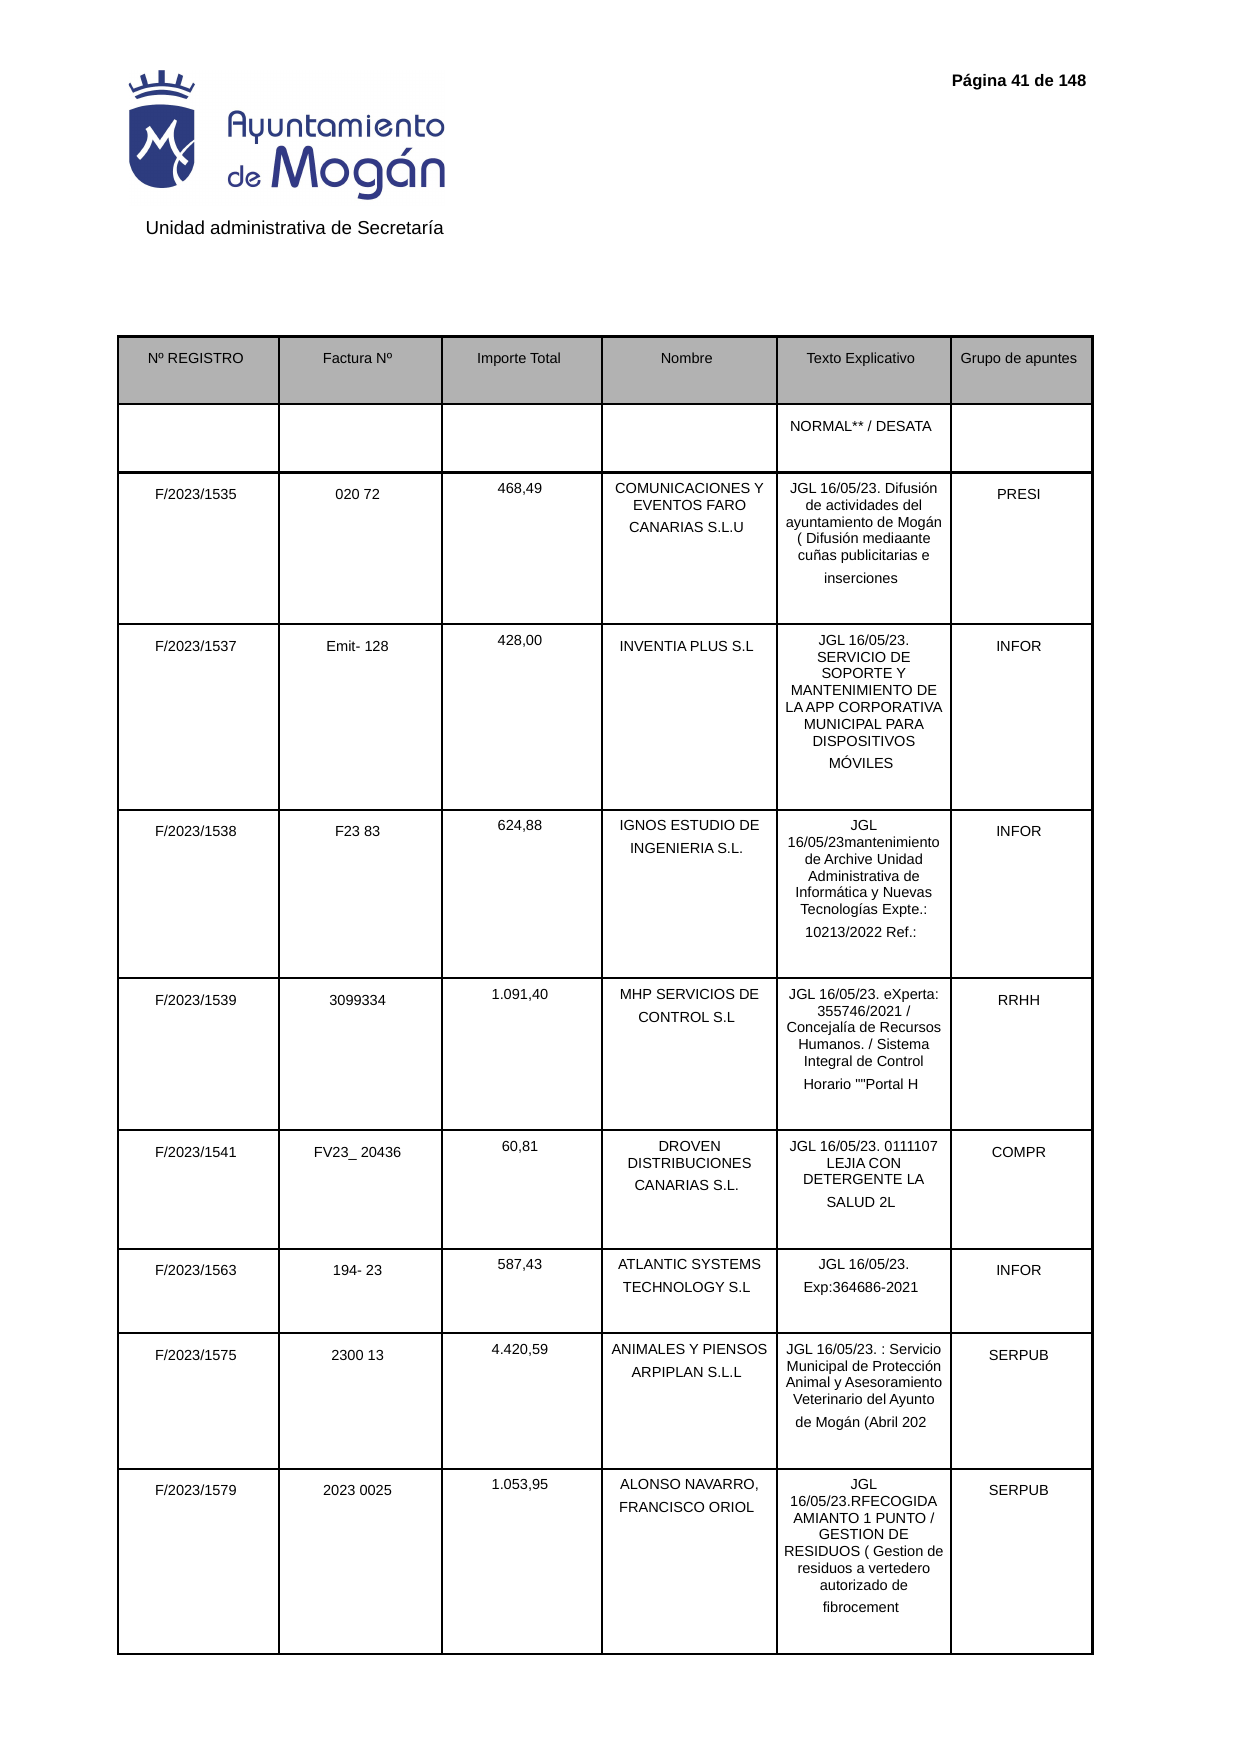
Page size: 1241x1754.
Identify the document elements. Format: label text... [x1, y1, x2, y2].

table_cell F/2023/1535 [119, 474, 278, 623]
table_cell INFOR [952, 811, 1091, 977]
table_cell ATLANTIC SYSTEMS TECHNOLOGY S.L [603, 1250, 776, 1332]
table_cell JGL 16/05/23mantenimiento de Archive Unidad Administrativa de Informática y Nuevas Tecnologías Expte.: 10213/2022 Ref.: [778, 811, 950, 977]
table_cell 3099334 [280, 979, 441, 1129]
table_cell ALONSO NAVARRO, FRANCISCO ORIOL [603, 1470, 776, 1653]
table_cell RRHH [952, 979, 1091, 1129]
table_header Importe Total [443, 338, 601, 403]
table_header Nº REGISTRO [119, 338, 278, 403]
table_cell INFOR [952, 625, 1091, 809]
table_cell Emit- 128 [280, 625, 441, 809]
table_cell F/2023/1537 [119, 625, 278, 809]
table_cell COMPR [952, 1131, 1091, 1247]
table_cell [280, 405, 441, 471]
table_cell 468,49 [443, 474, 601, 623]
table_header Texto Explicativo [778, 338, 950, 403]
table_cell 020 72 [280, 474, 441, 623]
picture [128, 70, 445, 206]
table_cell JGL 16/05/23. 0111107 LEJIA CON DETERGENTE LA SALUD 2L [778, 1131, 950, 1247]
table_cell 1.053,95 [443, 1470, 601, 1653]
table_cell MHP SERVICIOS DE CONTROL S.L [603, 979, 776, 1129]
table_cell F/2023/1539 [119, 979, 278, 1129]
table_cell F/2023/1541 [119, 1131, 278, 1247]
table_cell JGL 16/05/23. : Servicio Municipal de Protección Animal y Asesoramiento Veterinario del Ayunto de Mogán (Abril 202 [778, 1334, 950, 1467]
table_header Grupo de apuntes [952, 338, 1091, 403]
table_cell 1.091,40 [443, 979, 601, 1129]
table_cell JGL 16/05/23.RFECOGIDA AMIANTO 1 PUNTO / GESTION DE RESIDUOS ( Gestion de residuos a vertedero autorizado de fibrocement [778, 1470, 950, 1653]
table_cell DROVEN DISTRIBUCIONES CANARIAS S.L. [603, 1131, 776, 1247]
table_cell [119, 405, 278, 471]
table_cell F/2023/1538 [119, 811, 278, 977]
table_header Nombre [603, 338, 776, 403]
table_cell F/2023/1579 [119, 1470, 278, 1653]
table_cell [952, 405, 1091, 471]
table_cell PRESI [952, 474, 1091, 623]
table_cell [443, 405, 601, 471]
table_cell [603, 405, 776, 471]
table_cell COMUNICACIONES Y EVENTOS FARO CANARIAS S.L.U [603, 474, 776, 623]
table_cell F/2023/1575 [119, 1334, 278, 1467]
table_cell F/2023/1563 [119, 1250, 278, 1332]
table_cell SERPUB [952, 1470, 1091, 1653]
table_cell 2300 13 [280, 1334, 441, 1467]
table_cell SERPUB [952, 1334, 1091, 1467]
table_cell IGNOS ESTUDIO DE INGENIERIA S.L. [603, 811, 776, 977]
table_cell INFOR [952, 1250, 1091, 1332]
table_cell 624,88 [443, 811, 601, 977]
table_cell 587,43 [443, 1250, 601, 1332]
table_cell 2023 0025 [280, 1470, 441, 1653]
table_cell 60,81 [443, 1131, 601, 1247]
table_cell FV23_ 20436 [280, 1131, 441, 1247]
table_cell F23 83 [280, 811, 441, 977]
table_cell ANIMALES Y PIENSOS ARPIPLAN S.L.L [603, 1334, 776, 1467]
table_cell JGL 16/05/23. Exp:364686-2021 [778, 1250, 950, 1332]
table_cell JGL 16/05/23. Difusión de actividades del ayuntamiento de Mogán ( Difusión mediaante cuñas publicitarias e inserciones [778, 474, 950, 623]
table_cell 428,00 [443, 625, 601, 809]
table_cell JGL 16/05/23. eXperta: 355746/2021 / Concejalía de Recursos Humanos. / Sistema Integral de Control Horario ""Portal H [778, 979, 950, 1129]
table_cell 4.420,59 [443, 1334, 601, 1467]
table_cell NORMAL** / DESATA [778, 405, 950, 471]
table_cell JGL 16/05/23. SERVICIO DE SOPORTE Y MANTENIMIENTO DE LA APP CORPORATIVA MUNICIPAL PARA DISPOSITIVOS MÓVILES [778, 625, 950, 809]
table_header Factura Nº [280, 338, 441, 403]
table_cell 194- 23 [280, 1250, 441, 1332]
table_cell INVENTIA PLUS S.L [603, 625, 776, 809]
